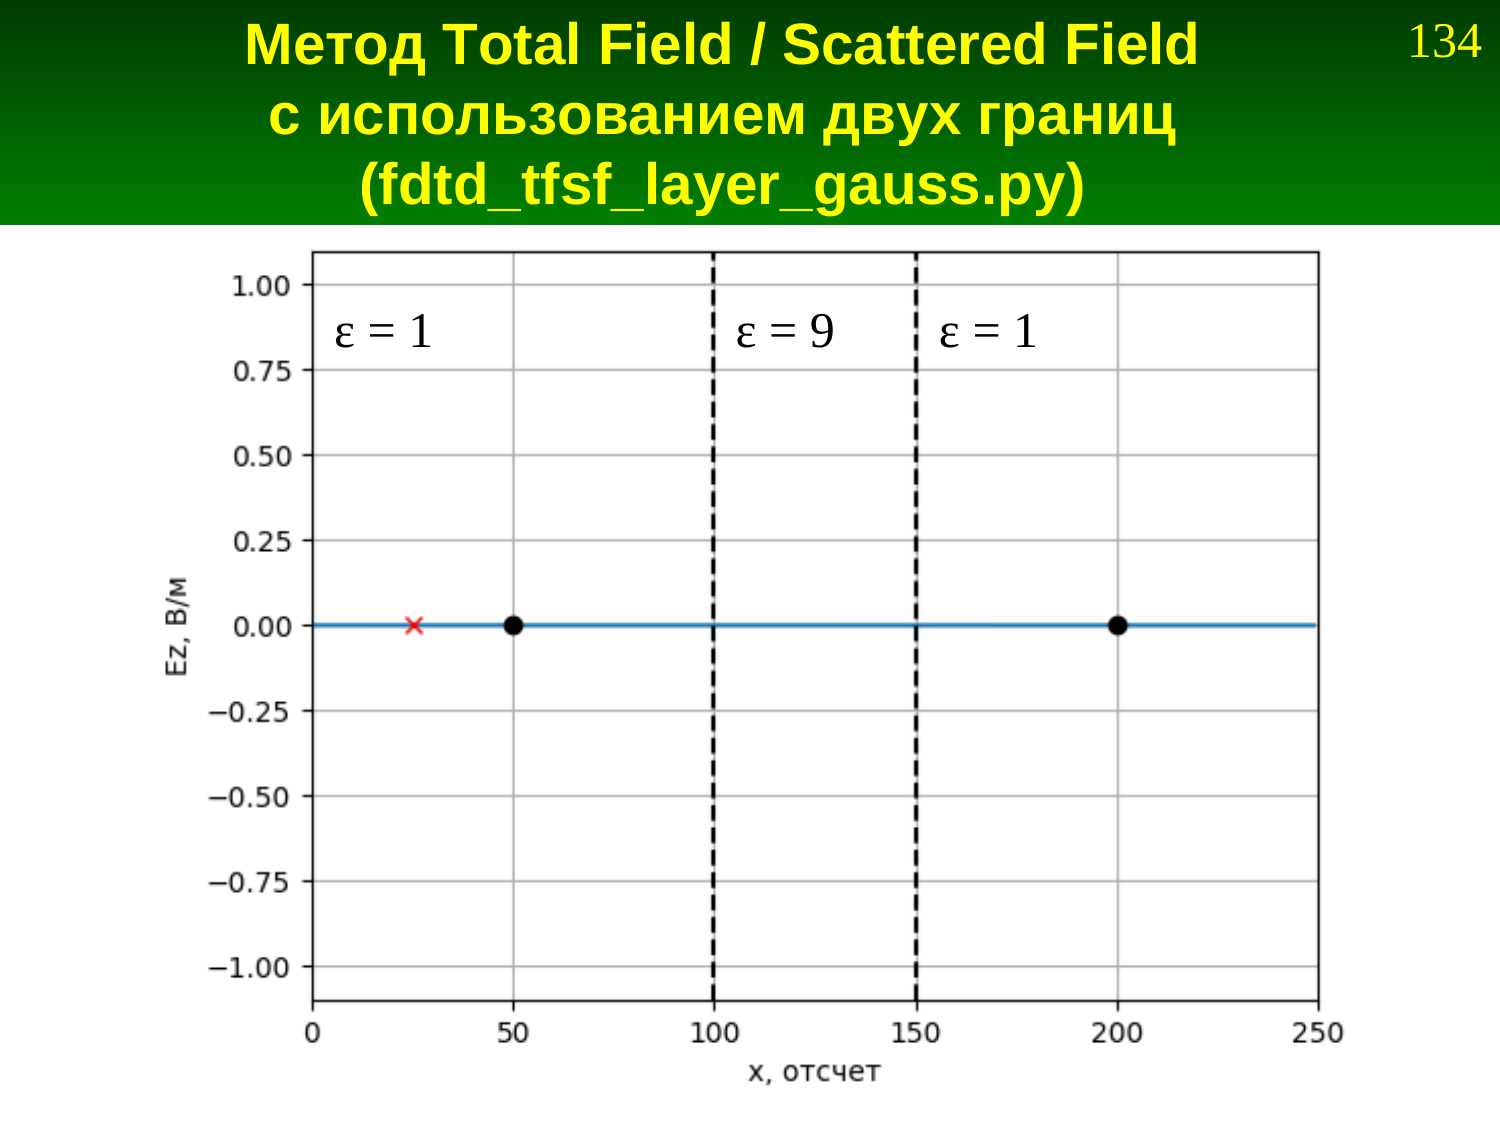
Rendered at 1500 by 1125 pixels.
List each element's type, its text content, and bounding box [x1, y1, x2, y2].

text_box ε = 1 [319, 290, 449, 365]
text_box ε = 9 [720, 290, 850, 365]
text_box ε = 1 [924, 290, 1054, 365]
title Метод Total Field / Scattered Field с использованием двух границ (fdtd_tfsf_layer_gauss.py) [8, 0, 1437, 240]
picture [150, 240, 1350, 1108]
